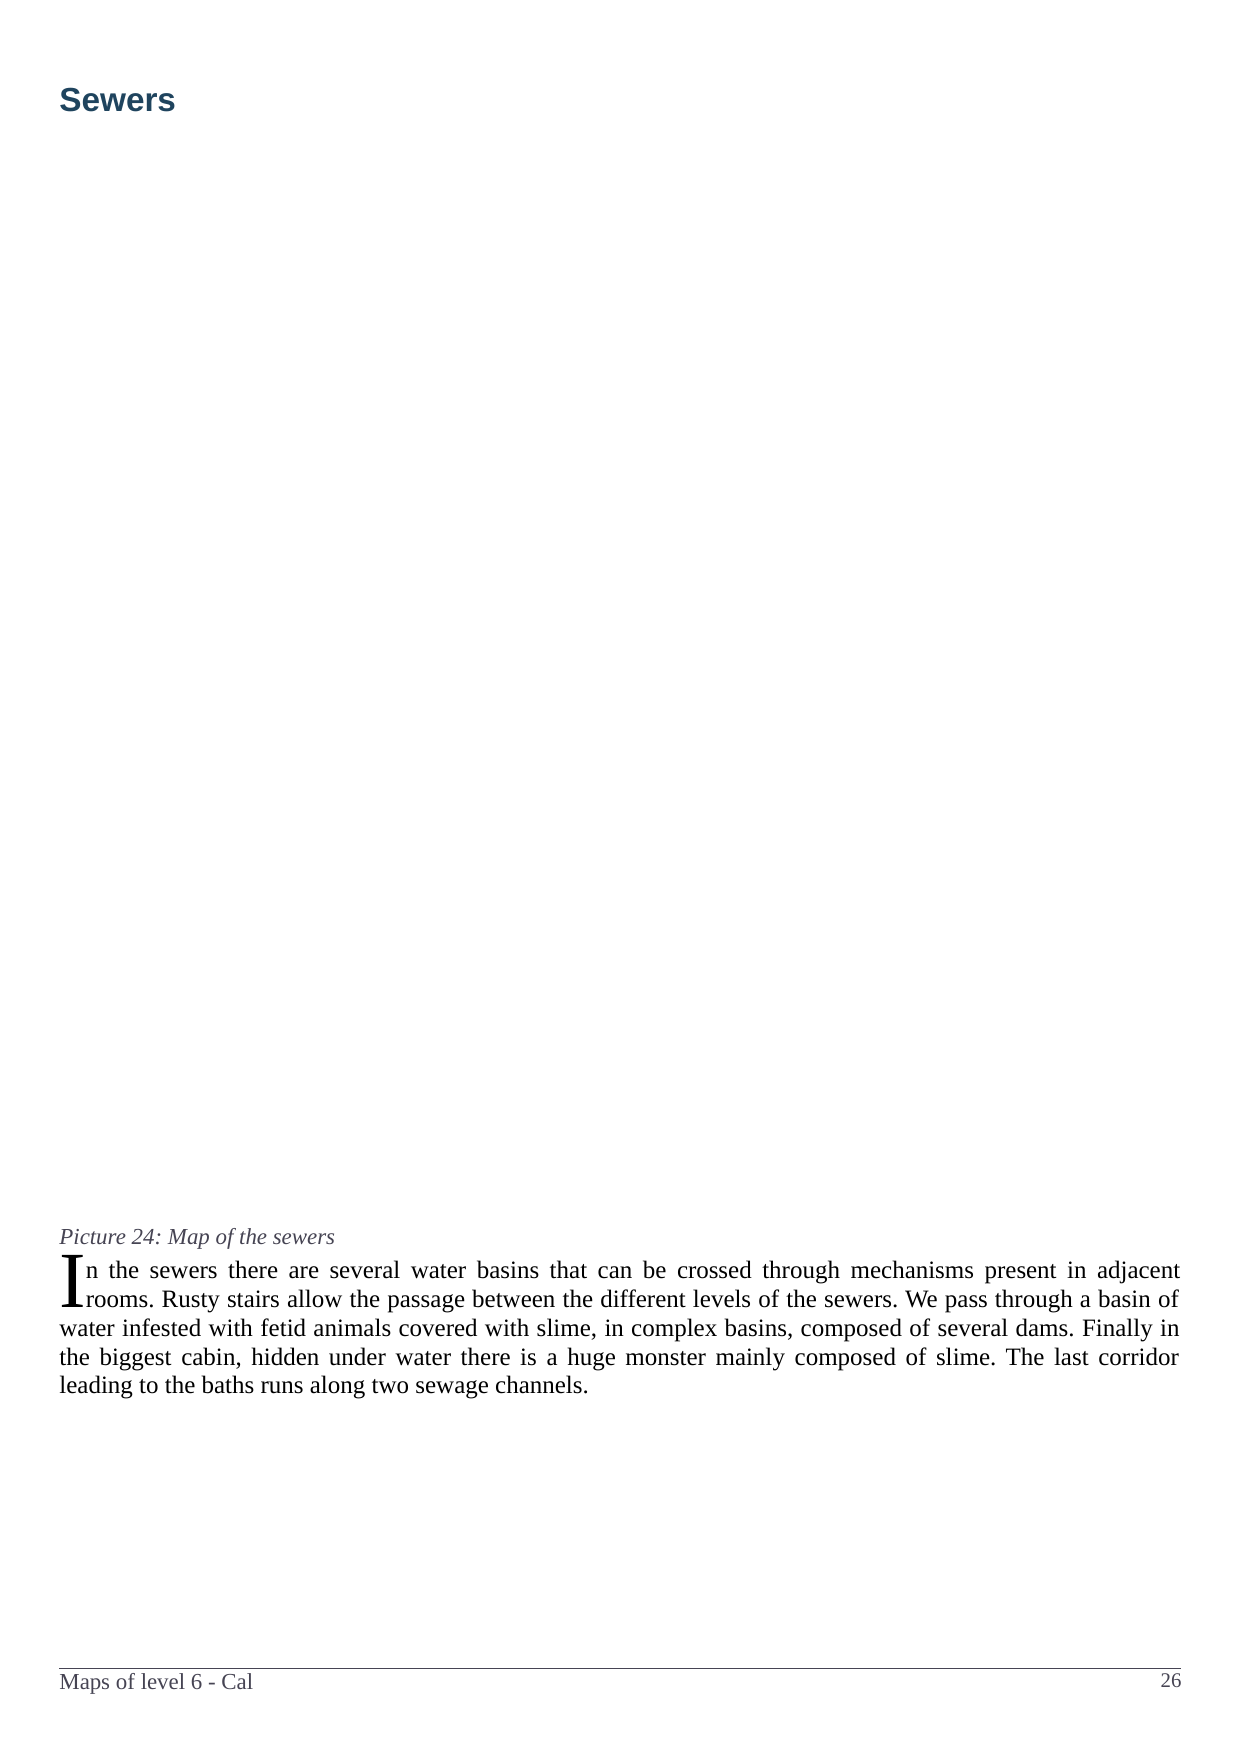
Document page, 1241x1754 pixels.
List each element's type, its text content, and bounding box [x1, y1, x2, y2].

subtitle Sewers [59, 80, 1181, 118]
text In the sewers there are several water basins that can be crossed through mechanisms present in adjacent rooms. Rusty stairs allow the passage between the different levels of the sewers. We pass through a basin of water infested with fetid animals covered with slime, in complex basins, composed of several dams. Finally in the biggest cabin, hidden under water there is a huge monster mainly composed of slime. The last corridor leading to the baths runs along two sewage channels. [59, 1255, 1181, 1399]
text Picture 24: Map of the sewers [59, 143, 1153, 1249]
